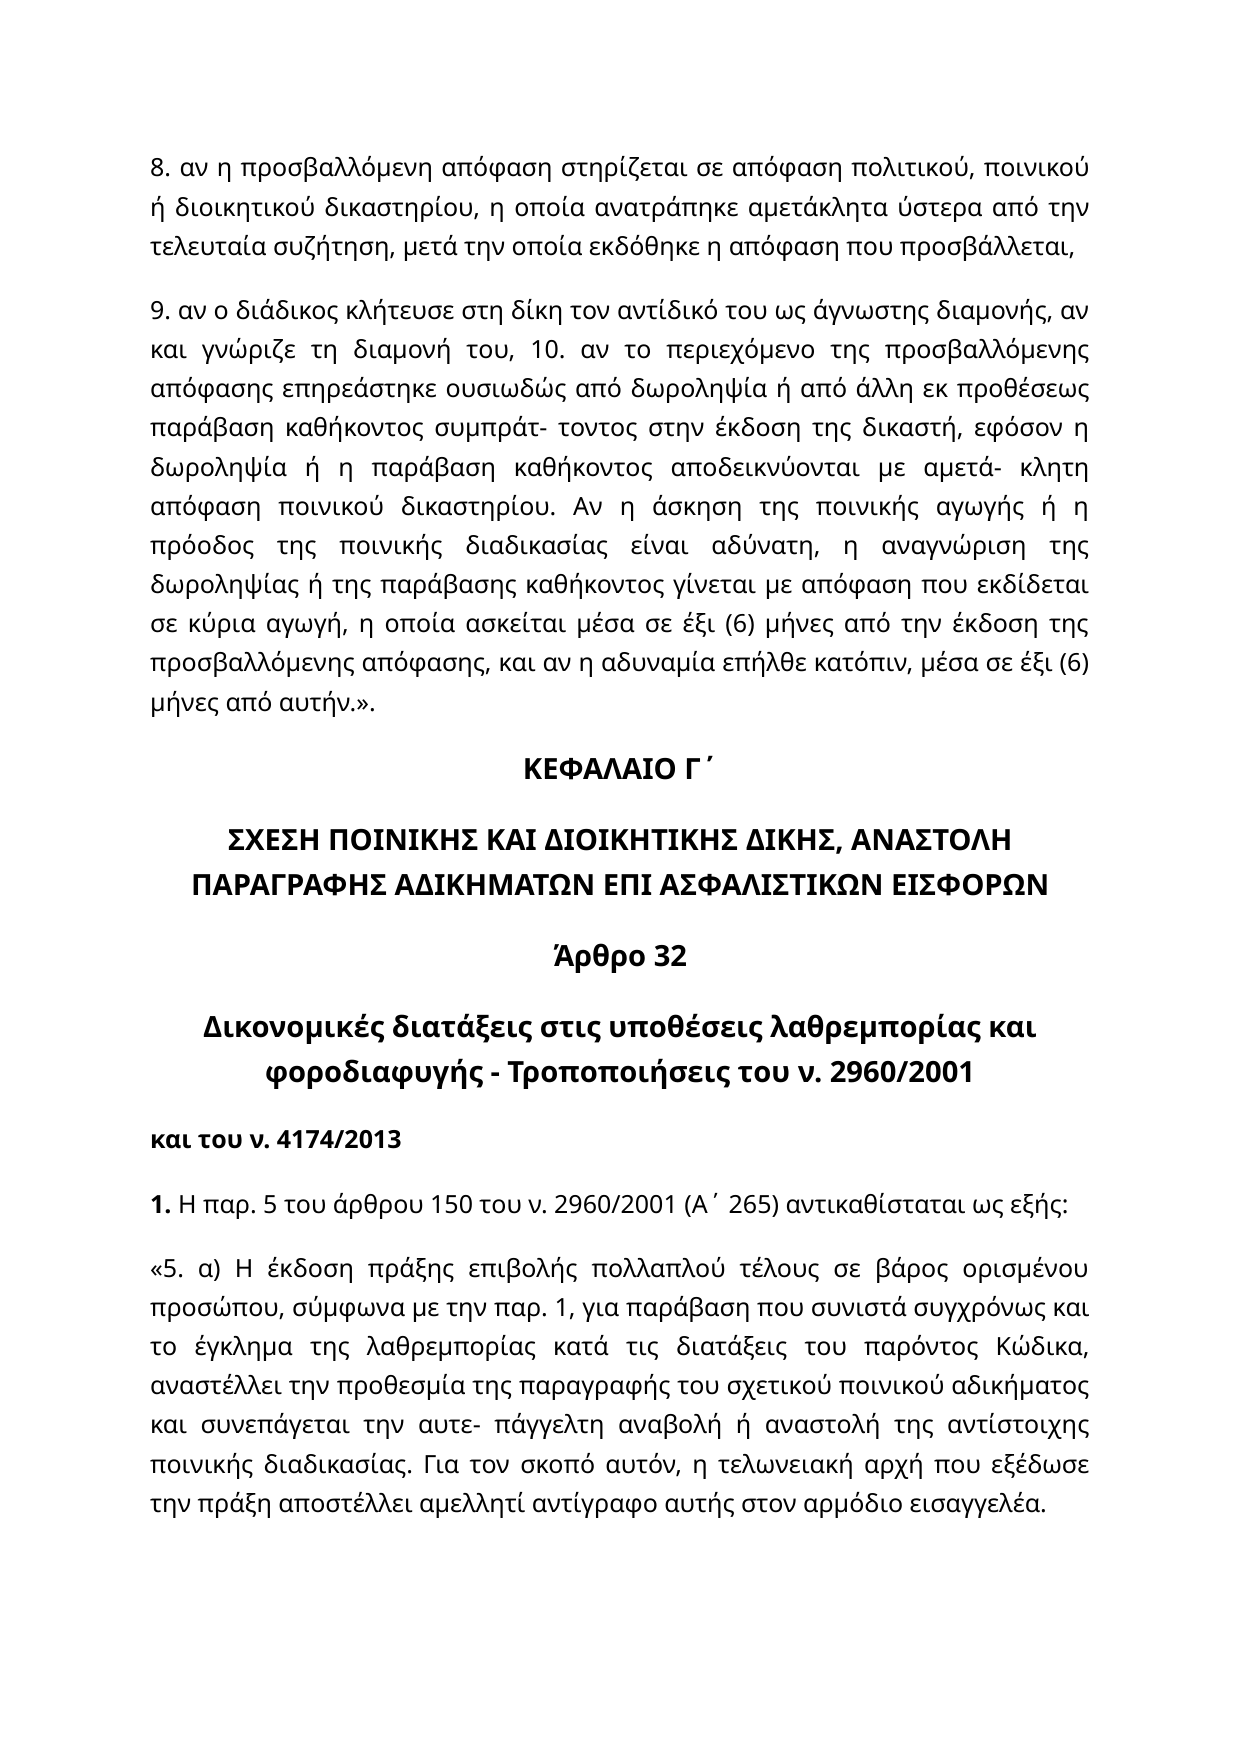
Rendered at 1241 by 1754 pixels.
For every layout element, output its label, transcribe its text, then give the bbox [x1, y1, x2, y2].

subtitle ΚΕΦΑΛΑΙΟ Γ΄ [150, 748, 1090, 788]
text 1. Η παρ. 5 του άρθρου 150 του ν. 2960/2001 (A΄ 265) αντικαθίσταται ως εξής: [150, 1186, 1090, 1220]
text «5. α) H έκδοση πράξης επιβολής πολλαπλού τέλους σε βάρος ορισμένου προσώπου, σύμφωνα με την παρ. 1, για παράβαση που συνιστά συγχρόνως και το έγκλημα της λαθρεμπορίας κατά τις διατάξεις του παρόντος Κώδικα, αναστέλλει την προθεσμία της παραγραφής του σχετικού ποινικού αδικήματος και συνεπάγεται την αυτε- πάγγελτη αναβολή ή αναστολή της αντίστοιχης ποινικής διαδικασίας. Για τον σκοπό αυτόν, η τελωνειακή αρχή που εξέδωσε την πράξη αποστέλλει αμελλητί αντίγραφο αυτής στον αρμόδιο εισαγγελέα. [150, 1250, 1090, 1519]
text και του ν. 4174/2013 [150, 1122, 1090, 1156]
text 9. αν ο διάδικος κλήτευσε στη δίκη τον αντίδικό του ως άγνωστης διαμονής, αν και γνώριζε τη διαμονή του, 10. αν το περιεχόμενο της προσβαλλόμενης απόφασης επηρεάστηκε ουσιωδώς από δωροληψία ή από άλλη εκ προθέσεως παράβαση καθήκοντος συμπράτ- τοντος στην έκδοση της δικαστή, εφόσον η δωροληψία ή η παράβαση καθήκοντος αποδεικνύονται με αμετά- κλητη απόφαση ποινικού δικαστηρίου. Αν η άσκηση της ποινικής αγωγής ή η πρόοδος της ποινικής διαδικασίας είναι αδύνατη, η αναγνώριση της δωροληψίας ή της παράβασης καθήκοντος γίνεται με απόφαση που εκδίδεται σε κύρια αγωγή, η οποία ασκείται μέσα σε έξι (6) μήνες από την έκδοση της προσβαλλόμενης απόφασης, και αν η αδυναμία επήλθε κατόπιν, μέσα σε έξι (6) μήνες από αυτήν.». [150, 292, 1090, 718]
subtitle Άρθρο 32 [150, 935, 1090, 975]
subtitle ΣΧΕΣΗ ΠΟΙΝΙΚΗΣ ΚΑΙ ΔΙΟΙΚΗΤΙΚΗΣ ΔΙΚΗΣ, ΑΝΑΣΤΟΛΗ ΠΑΡΑΓΡΑΦΗΣ ΑΔΙΚΗΜΑΤΩΝ ΕΠΙ ΑΣΦΑΛΙΣΤΙΚΩΝ ΕΙΣΦΟΡΩΝ [150, 819, 1090, 904]
text 8. αν η προσβαλλόμενη απόφαση στηρίζεται σε απόφαση πολιτικού, ποινικού ή διοικητικού δικαστηρίου, η οποία ανατράπηκε αμετάκλητα ύστερα από την τελευταία συζήτηση, μετά την οποία εκδόθηκε η απόφαση που προσβάλλεται, [150, 150, 1090, 262]
subtitle Δικονομικές διατάξεις στις υποθέσεις λαθρεμπορίας και φοροδιαφυγής - Τροποποιήσεις του ν. 2960/2001 [150, 1006, 1090, 1091]
